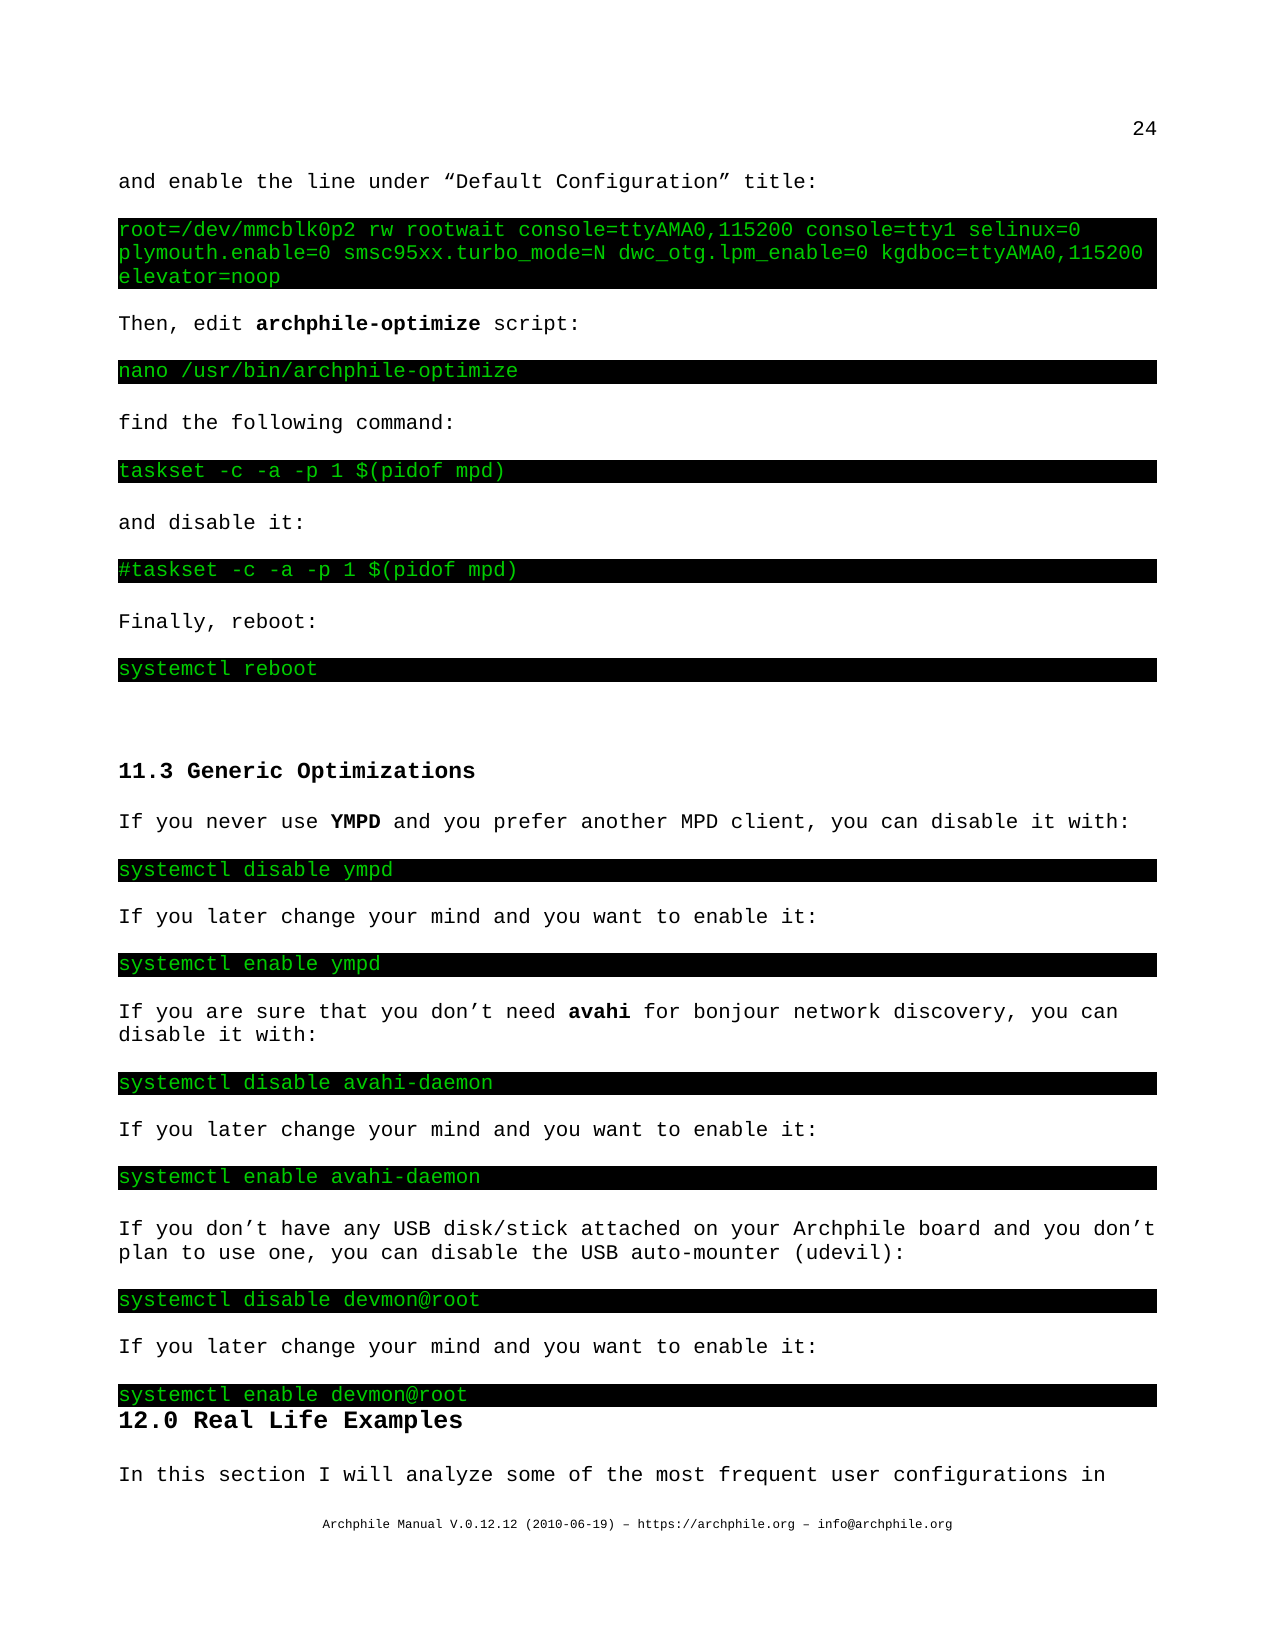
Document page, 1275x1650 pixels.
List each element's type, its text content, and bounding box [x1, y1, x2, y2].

text systemctl disable ympd [118, 859, 1157, 882]
text systemctl enable ympd [118, 953, 1157, 977]
text find the following command: [118, 412, 1157, 436]
text If you don’t have any USB disk/stick attached on your Archphile board and you don’t plan to use one, you can disable the USB auto-mounter (udevil): [118, 1218, 1157, 1266]
text systemctl enable avahi-daemon [118, 1166, 1157, 1190]
text taskset -c -a -p 1 $(pidof mpd) [118, 460, 1157, 483]
text systemctl disable devmon@root [118, 1289, 1157, 1313]
text Then, edit archphile-optimize script: [118, 313, 1157, 337]
text #taskset -c -a -p 1 $(pidof mpd) [118, 559, 1157, 583]
text Finally, reboot: [118, 611, 1157, 634]
text 11.3 Generic Optimizations [118, 760, 1157, 786]
text and enable the line under “Default Configuration” title: [118, 171, 1157, 195]
text If you are sure that you don’t need avahi for bonjour network discovery, you can disable it with: [118, 1001, 1157, 1048]
text If you later change your mind and you want to enable it: [118, 1336, 1157, 1360]
text systemctl reboot [118, 658, 1157, 682]
text 12.0 Real Life Examples [118, 1407, 1157, 1436]
text nano /usr/bin/archphile-optimize [118, 360, 1157, 384]
text If you later change your mind and you want to enable it: [118, 1119, 1157, 1143]
text root=/dev/mmcblk0p2 rw rootwait console=ttyAMA0,115200 console=tty1 selinux=0 plymouth.enable=0 smsc95xx.turbo_mode=N dwc_otg.lpm_enable=0 kgdboc=ttyAMA0,115200 elevator=noop [118, 218, 1157, 289]
text If you later change your mind and you want to enable it: [118, 906, 1157, 930]
text If you never use YMPD and you prefer another MPD client, you can disable it with: [118, 812, 1157, 835]
text systemctl enable devmon@root [118, 1384, 1157, 1407]
text In this section I will analyze some of the most frequent user configurations in [118, 1464, 1157, 1488]
text and disable it: [118, 512, 1157, 535]
text systemctl disable avahi-daemon [118, 1072, 1157, 1095]
